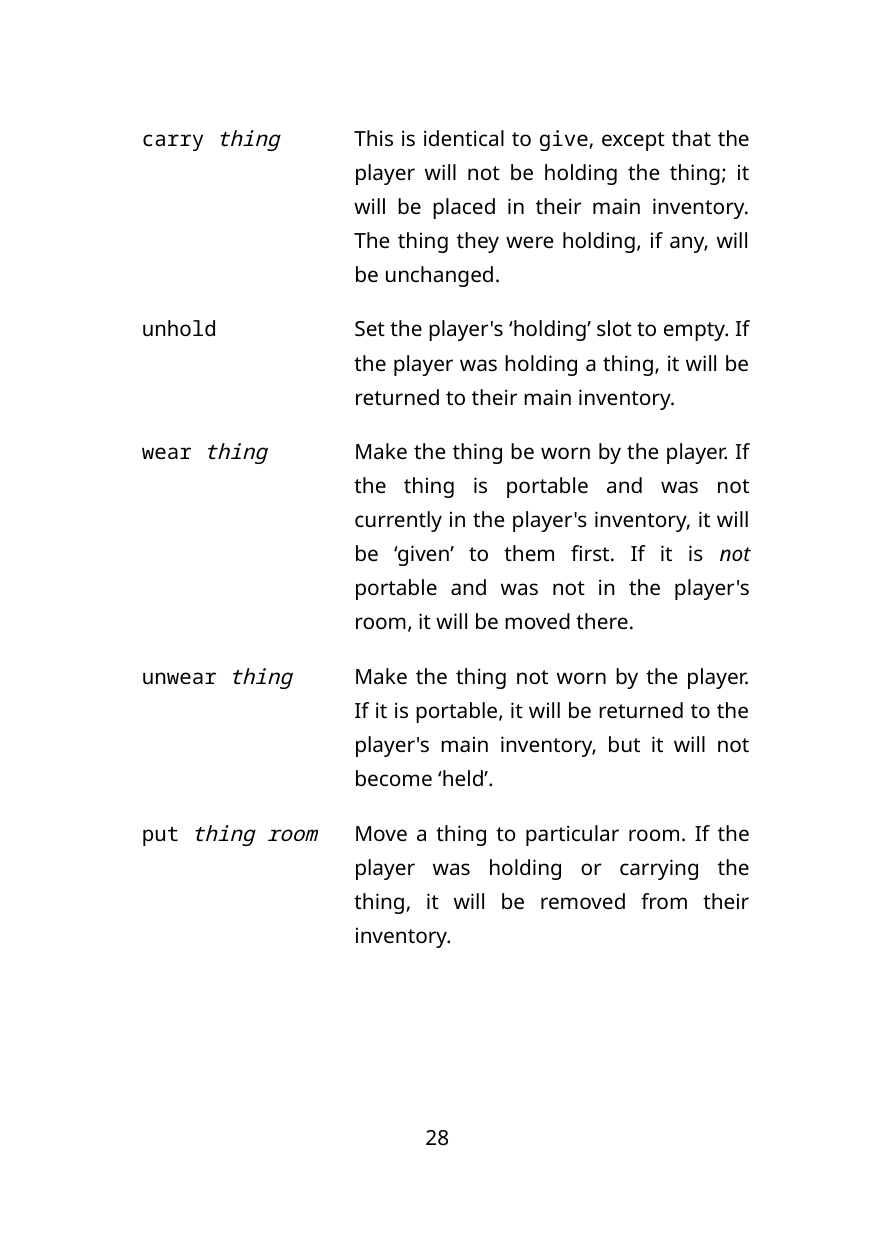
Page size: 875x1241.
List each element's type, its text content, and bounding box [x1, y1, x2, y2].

table_cell unwear thing [118, 656, 348, 813]
table_cell This is identical to give, except that the player will not be holding the thing; it will be placed in their main inventory. The thing they were holding, if any, will be unchanged. [348, 118, 756, 309]
table_cell put thing room [118, 813, 348, 969]
table_cell wear thing [118, 431, 348, 656]
table_cell Move a thing to particular room. If the player was holding or carrying the thing, it will be removed from their inventory. [348, 813, 756, 969]
table_cell Make the thing not worn by the player. If it is portable, it will be returned to the player's main inventory, but it will not become ‘held’. [348, 656, 756, 813]
table_cell Make the thing be worn by the player. If the thing is portable and was not currently in the player's inventory, it will be ‘given’ to them first. If it is not portable and was not in the player's room, it will be moved there. [348, 431, 756, 656]
table_cell unhold [118, 309, 348, 431]
table_cell Set the player's ‘holding’ slot to empty. If the player was holding a thing, it will be returned to their main inventory. [348, 309, 756, 431]
table_cell carry thing [118, 118, 348, 309]
